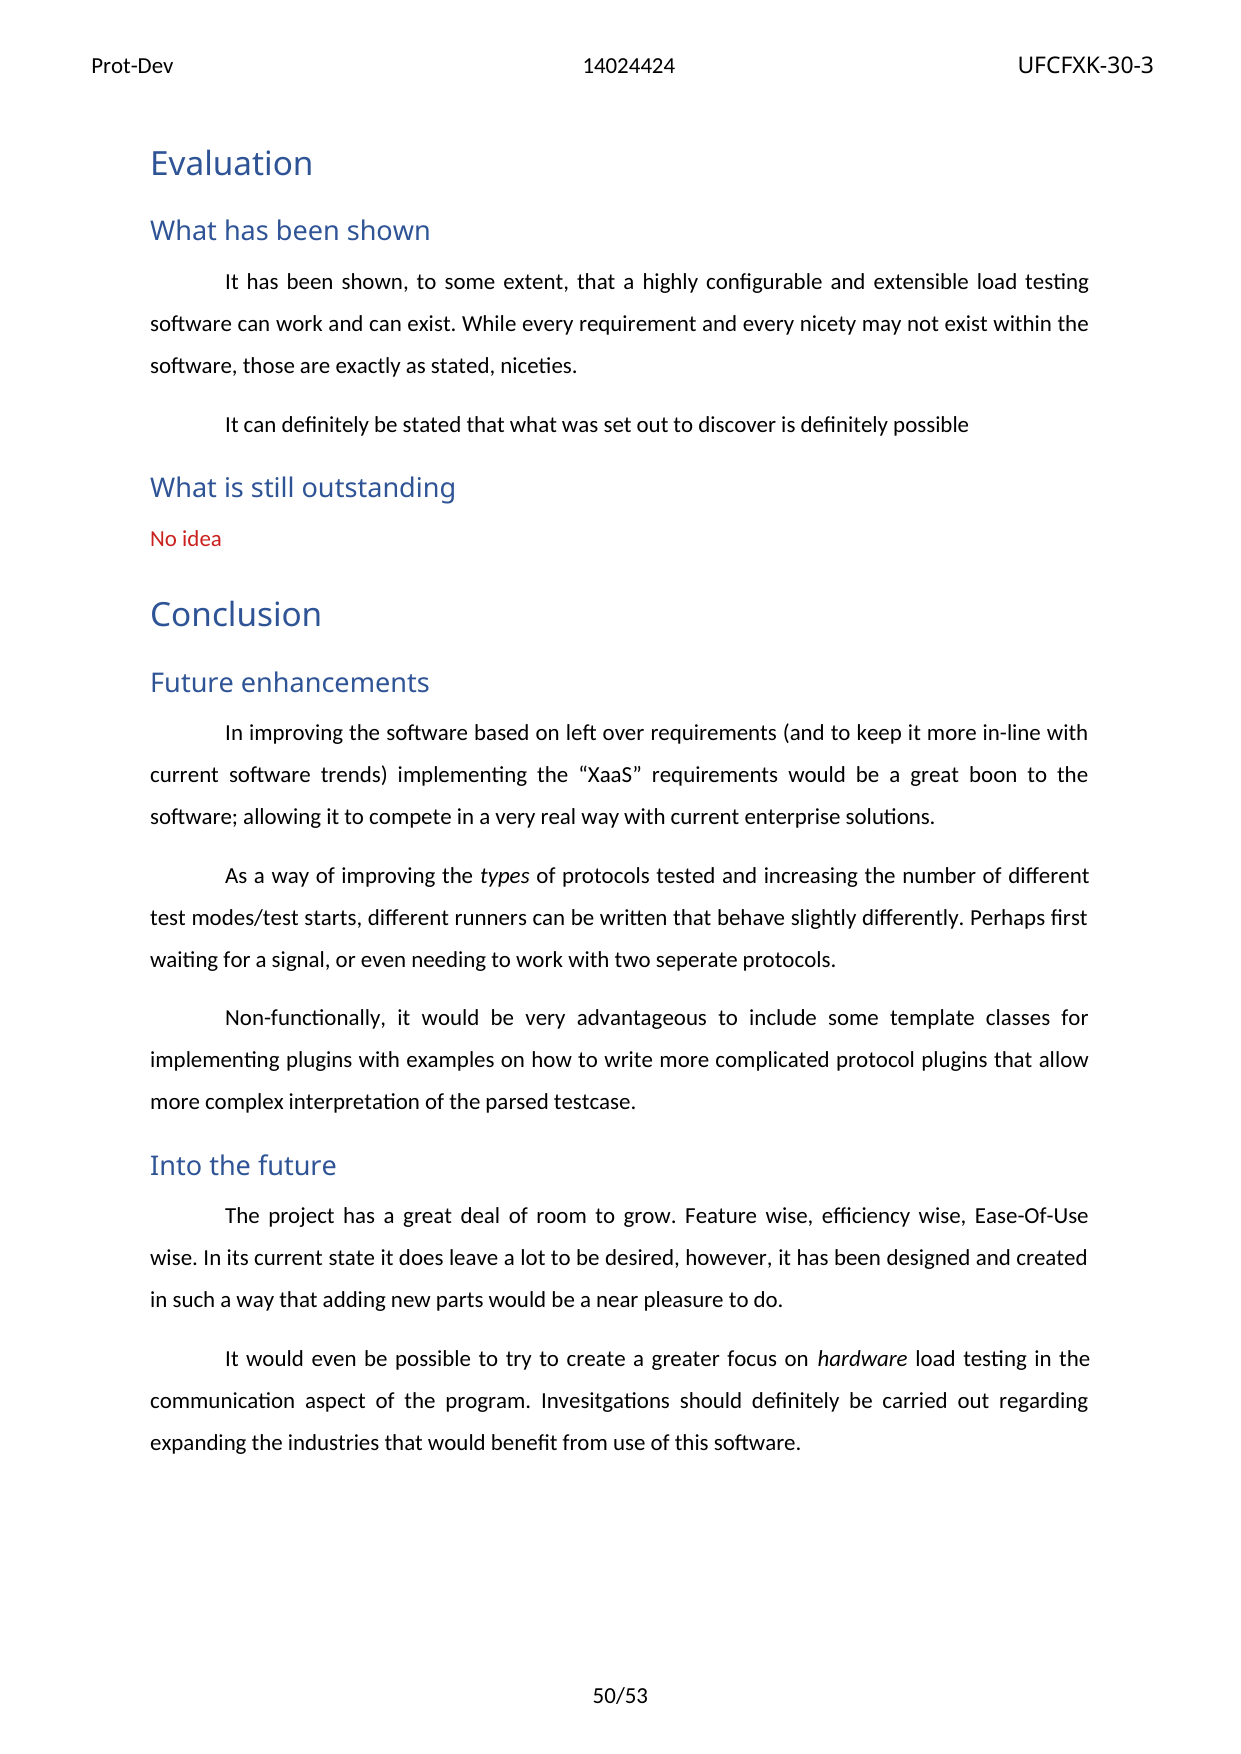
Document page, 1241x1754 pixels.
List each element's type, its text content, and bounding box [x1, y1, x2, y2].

text No idea [150, 524, 1090, 552]
text Non-functionally, it would be very advantageous to include some template classes for implementing plugins with examples on how to write more complicated protocol plugins that allow more complex interpretation of the parsed testcase. [150, 1003, 1090, 1116]
subtitle Future enhancements [150, 663, 1090, 700]
text It would even be possible to try to create a greater focus on hardware load testing in the communication aspect of the program. Invesitgations should definitely be carried out regarding expanding the industries that would benefit from use of this software. [150, 1344, 1090, 1456]
text The project has a great deal of room to grow. Feature wise, efficiency wise, Ease-Of-Use wise. In its current state it does leave a lot to be desired, however, it has been designed and created in such a way that adding new parts would be a near pleasure to do. [150, 1201, 1090, 1313]
subtitle What is still outstanding [150, 468, 1090, 505]
subtitle What has been shown [150, 212, 1090, 249]
subtitle Into the future [150, 1146, 1090, 1183]
subtitle Conclusion [150, 591, 1090, 636]
subtitle Evaluation [150, 139, 1090, 185]
text It has been shown, to some extent, that a highly configurable and extensible load testing software can work and can exist. While every requirement and every nicety may not exist within the software, those are exactly as stated, niceties. [150, 267, 1090, 379]
text As a way of improving the types of protocols tested and increasing the number of different test modes/test starts, different runners can be written that behave slightly differently. Perhaps first waiting for a signal, or even needing to work with two seperate protocols. [150, 861, 1090, 973]
text It can definitely be stated that what was set out to discover is definitely possible [150, 410, 1090, 438]
text In improving the software based on left over requirements (and to keep it more in-line with current software trends) implementing the “XaaS” requirements would be a great boon to the software; allowing it to compete in a very real way with current enterprise solutions. [150, 718, 1090, 830]
